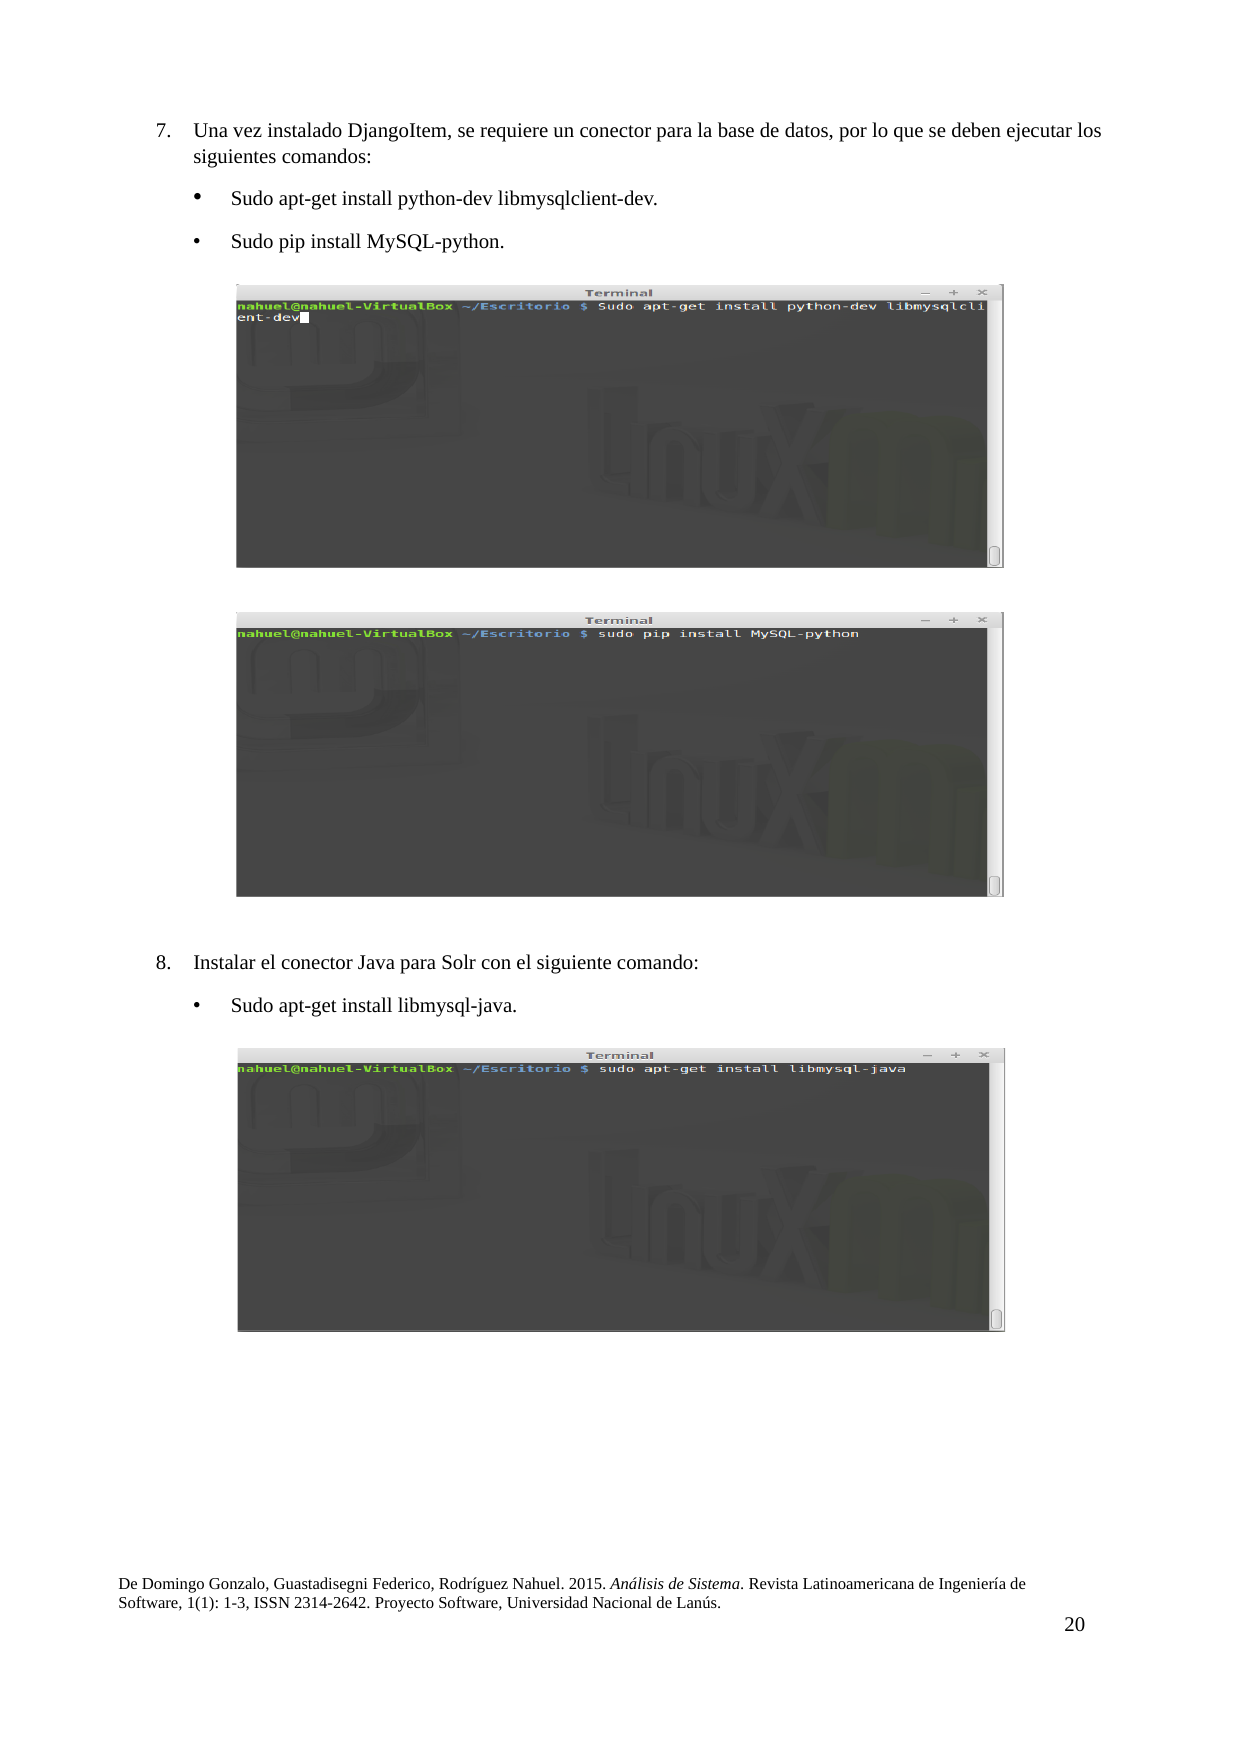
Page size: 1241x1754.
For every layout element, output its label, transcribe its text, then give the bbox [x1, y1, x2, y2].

picture [236, 284, 1004, 568]
list Instalar el conector Java para Solr con el siguiente comando: [156, 950, 1122, 974]
picture [237, 1048, 1005, 1332]
picture [236, 612, 1004, 897]
list Una vez instalado DjangoItem, se requiere un conector para la base de datos, por lo que se deben ejecutar los siguientes comandos: [156, 118, 1122, 168]
list Sudo apt-get install libmysql-java. [193, 993, 1122, 1017]
list Sudo pip install MySQL-python. [193, 229, 1122, 253]
list Sudo apt-get install python-dev libmysqlclient-dev. [193, 186, 1122, 211]
